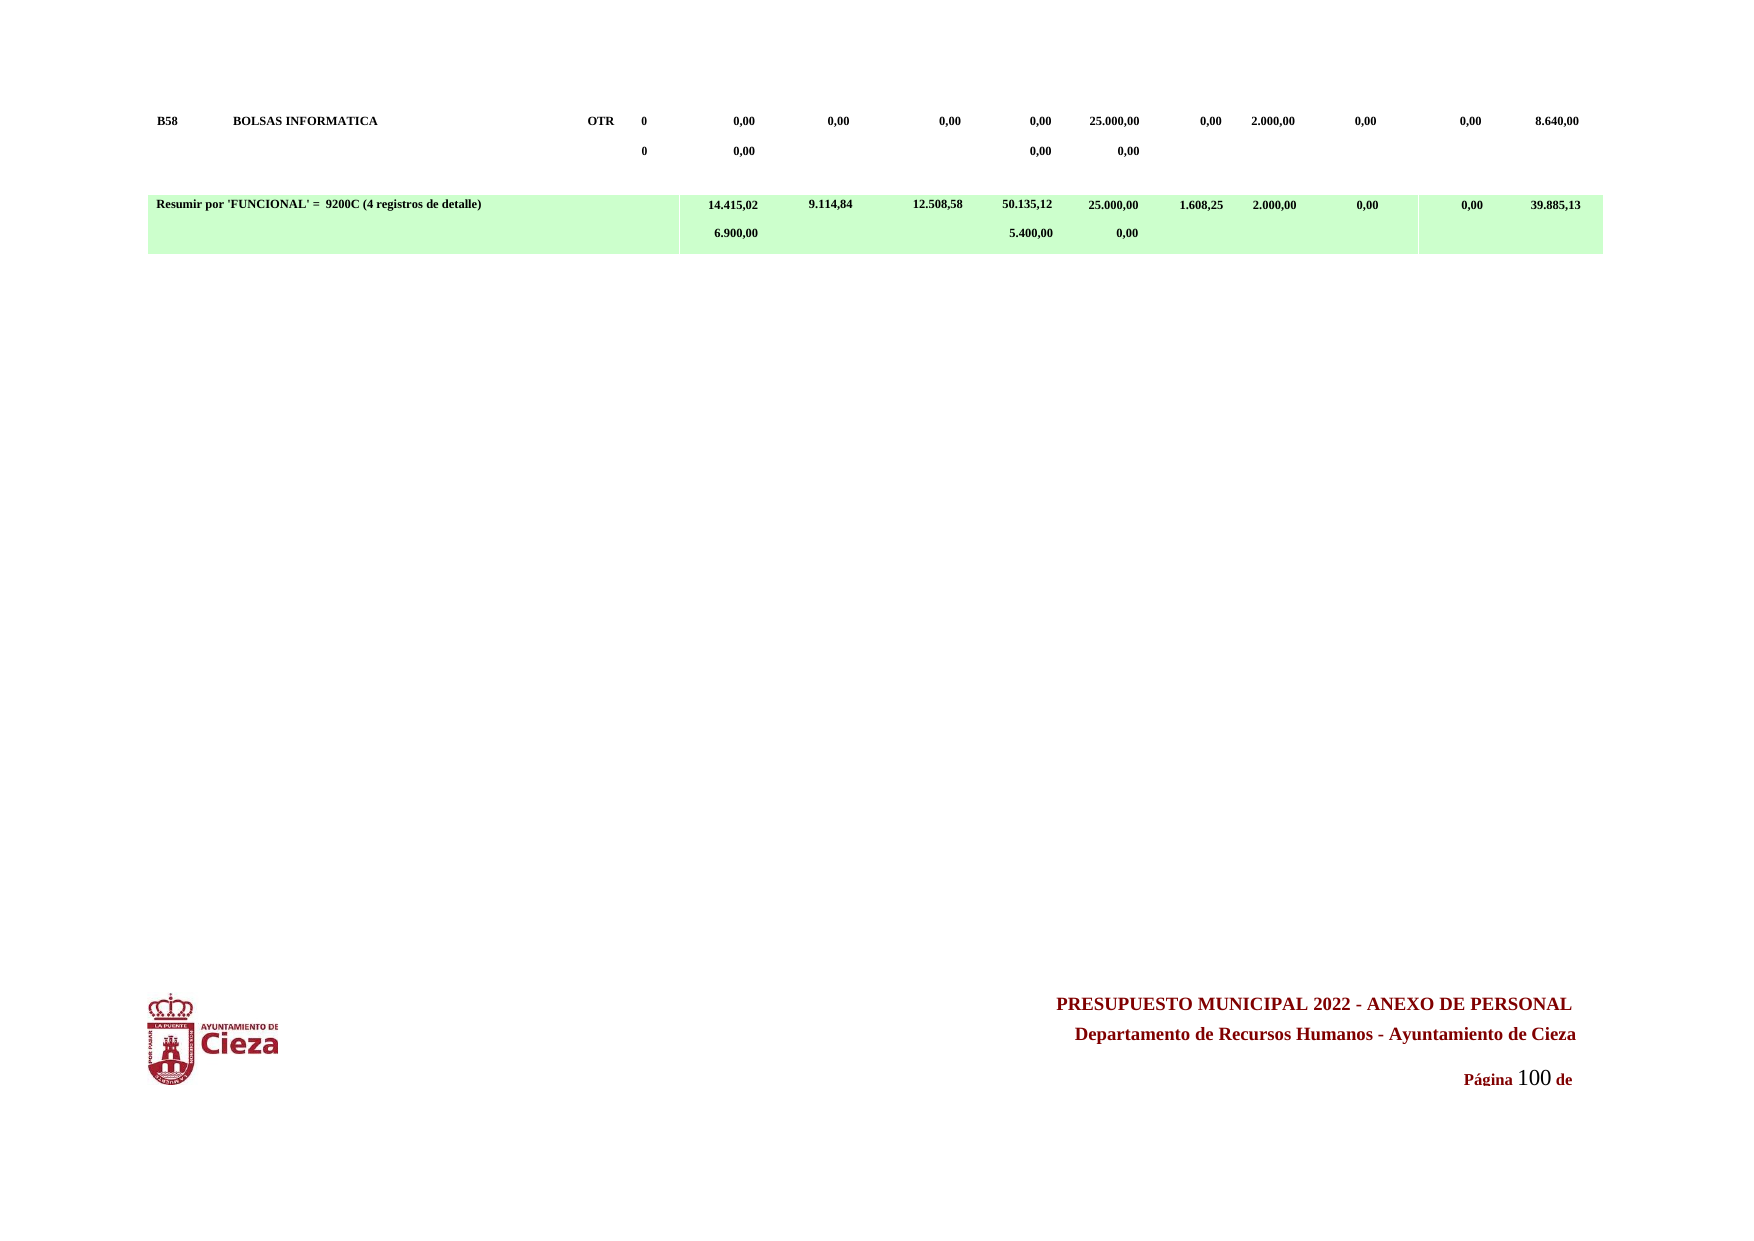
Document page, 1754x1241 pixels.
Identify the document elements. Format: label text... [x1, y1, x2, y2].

table_cell 0,00 [1072, 220, 1160, 254]
table_header 8.640,00 [1507, 115, 1603, 136]
table_cell [1419, 220, 1507, 254]
table_header 0,00 [1419, 115, 1507, 136]
table_cell [1507, 136, 1603, 195]
table_cell 0,00 [984, 136, 1072, 195]
table_cell [1237, 136, 1324, 195]
picture [147, 992, 279, 1085]
table_header 2.000,00 [1237, 115, 1324, 136]
table_cell [628, 220, 679, 254]
table_cell [628, 195, 679, 220]
table_cell [785, 220, 884, 254]
table_cell [1160, 136, 1237, 195]
table_header 0,00 [884, 115, 984, 136]
table_header 0,00 [1324, 115, 1418, 136]
table_header 0 [628, 115, 679, 136]
table_header 25.000,00 [1072, 115, 1160, 136]
table_header 0,00 [785, 115, 884, 136]
table_cell 25.000,00 [1072, 195, 1160, 220]
table_cell [1507, 220, 1603, 254]
table_cell 9.114,84 [785, 195, 884, 220]
table_cell Resumir por 'FUNCIONAL' = 9200C (4 registros de detalle) [148, 195, 628, 220]
table_cell 0 [628, 136, 679, 195]
table_header 0,00 [984, 115, 1072, 136]
table_header 0,00 [680, 115, 785, 136]
table_cell [1237, 220, 1324, 254]
table_cell 1.608,25 [1160, 195, 1237, 220]
table_cell [1324, 136, 1418, 195]
table_cell [785, 136, 884, 195]
table_cell [148, 136, 628, 195]
table_cell 0,00 [1419, 195, 1507, 220]
table_cell 12.508,58 [884, 195, 984, 220]
table_cell 39.885,13 [1507, 195, 1603, 220]
table_cell [1324, 220, 1418, 254]
table_cell [884, 220, 984, 254]
table_cell 6.900,00 [680, 220, 785, 254]
table_cell 50.135,12 [984, 195, 1072, 220]
table_cell 5.400,00 [984, 220, 1072, 254]
table_header 0,00 [1160, 115, 1237, 136]
table_cell 0,00 [680, 136, 785, 195]
table_cell [884, 136, 984, 195]
table_cell 0,00 [1324, 195, 1418, 220]
table_cell 2.000,00 [1237, 195, 1324, 220]
table_header B58 BOLSAS INFORMATICA OTR [148, 115, 628, 136]
table_cell 14.415,02 [680, 195, 785, 220]
table_cell [1160, 220, 1237, 254]
table_cell [148, 220, 628, 254]
table_cell [1419, 136, 1507, 195]
table_cell 0,00 [1072, 136, 1160, 195]
